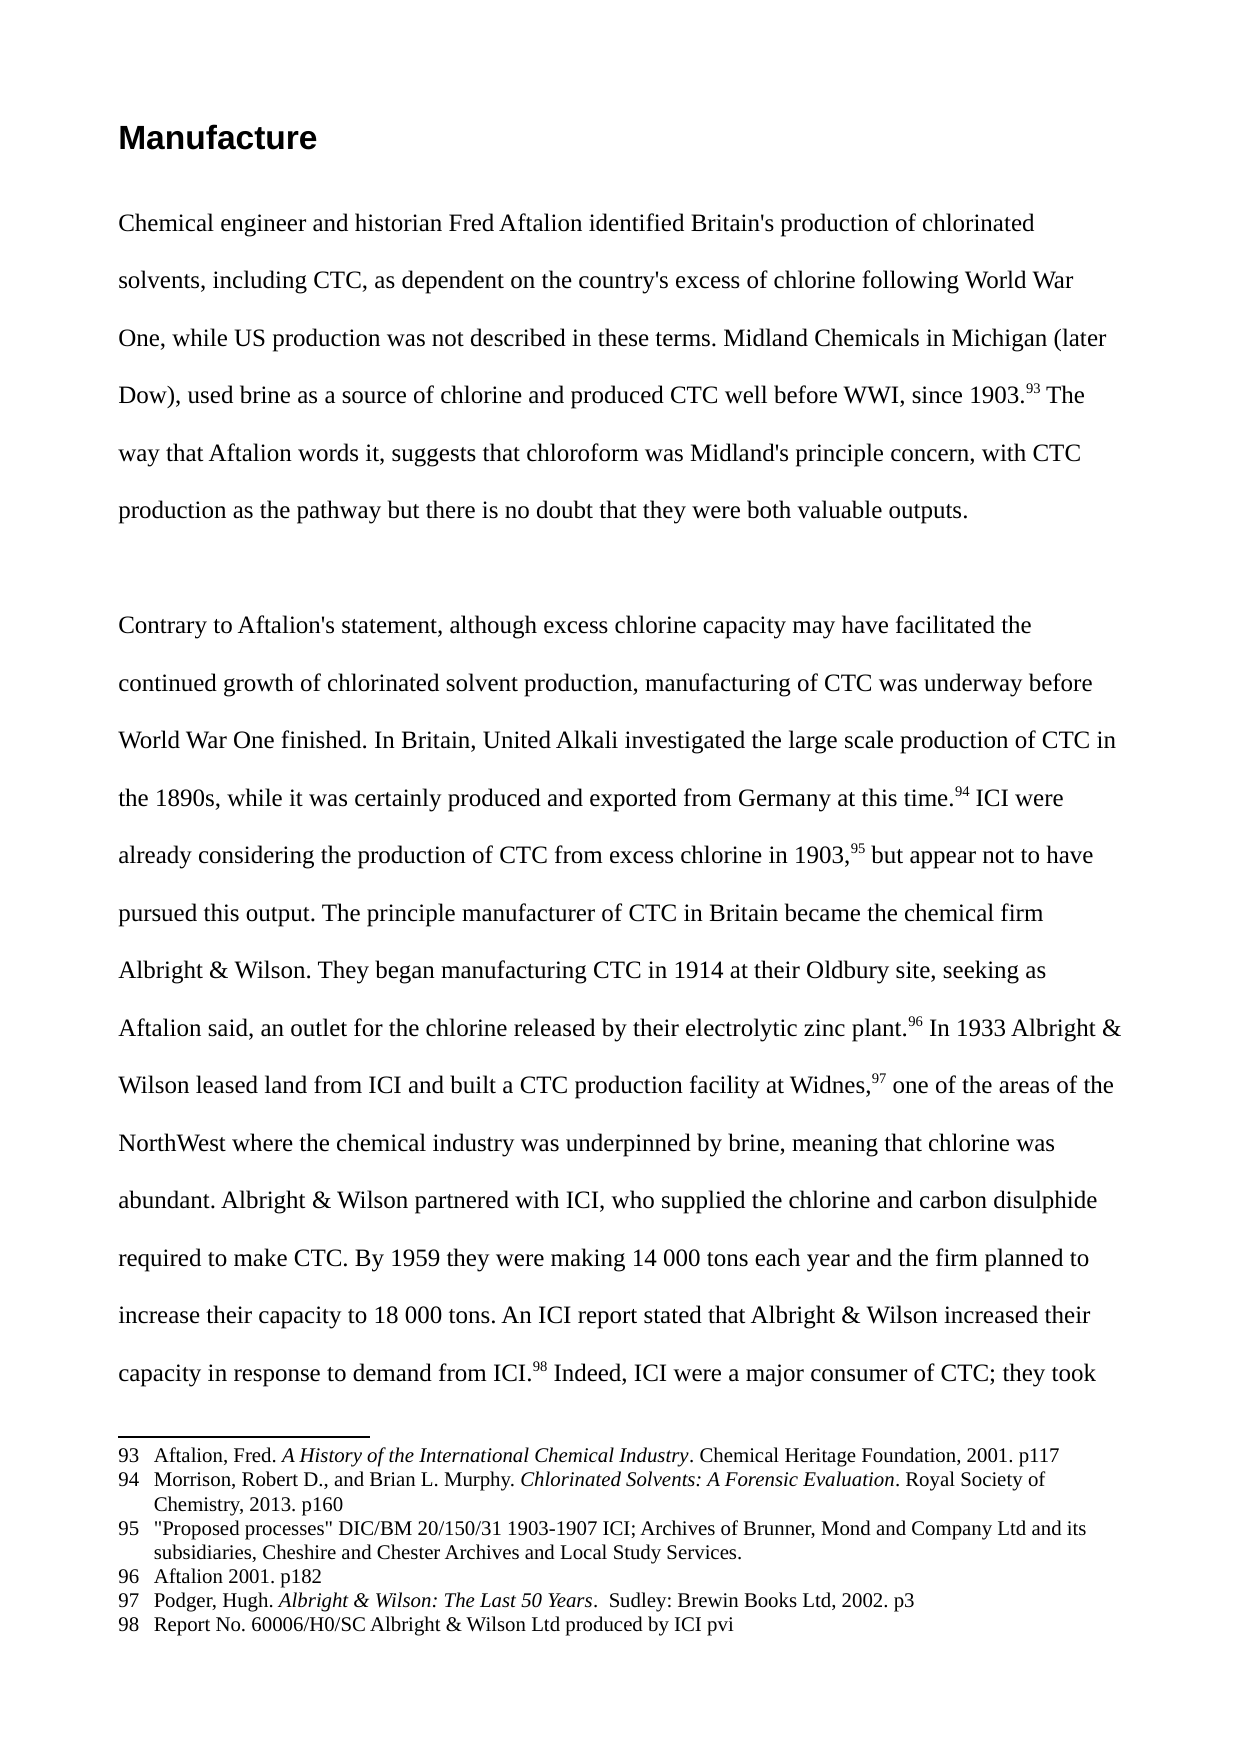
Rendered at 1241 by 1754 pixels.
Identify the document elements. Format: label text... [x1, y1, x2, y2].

text Aftalion, Fred. A History of the International Chemical Industry. Chemical Heritage Foundation, 2001. p117 [118, 1443, 1122, 1467]
text Aftalion 2001. p182 [118, 1564, 1122, 1588]
text Podger, Hugh. Albright & Wilson: The Last 50 Years. Sudley: Brewin Books Ltd, 2002. p3 [118, 1588, 1122, 1612]
text Morrison, Robert D., and Brian L. Murphy. Chlorinated Solvents: A Forensic Evaluation. Royal Society of Chemistry, 2013. p160 [118, 1467, 1122, 1516]
subtitle Manufacture [118, 118, 1122, 157]
text Report No. 60006/H0/SC Albright & Wilson Ltd produced by ICI pvi [118, 1612, 1122, 1636]
text Contrary to Aftalion's statement, although excess chlorine capacity may have facilitated the continued growth of chlorinated solvent production, manufacturing of CTC was underway before World War One finished. In Britain, United Alkali investigated the large scale production of CTC in the 1890s, while it was certainly produced and exported from Germany at this time. ICI were already considering the production of CTC from excess chlorine in 1903, but appear not to have pursued this output. The principle manufacturer of CTC in Britain became the chemical firm Albright & Wilson. They began manufacturing CTC in 1914 at their Oldbury site, seeking as Aftalion said, an outlet for the chlorine released by their electrolytic zinc plant. In 1933 Albright & Wilson leased land from ICI and built a CTC production facility at Widnes, one of the areas of the NorthWest where the chemical industry was underpinned by brine, meaning that chlorine was abundant. Albright & Wilson partnered with ICI, who supplied the chlorine and carbon disulphide required to make CTC. By 1959 they were making 14 000 tons each year and the firm planned to increase their capacity to 18 000 tons. An ICI report stated that Albright & Wilson increased their capacity in response to demand from ICI. Indeed, ICI were a major consumer of CTC; they took [118, 610, 1122, 1387]
text Chemical engineer and historian Fred Aftalion identified Britain's production of chlorinated solvents, including CTC, as dependent on the country's excess of chlorine following World War One, while US production was not described in these terms. Midland Chemicals in Michigan (later Dow), used brine as a source of chlorine and produced CTC well before WWI, since 1903. The way that Aftalion words it, suggests that chloroform was Midland's principle concern, with CTC production as the pathway but there is no doubt that they were both valuable outputs. [118, 208, 1122, 524]
text "Proposed processes" DIC/BM 20/150/31 1903-1907 ICI; Archives of Brunner, Mond and Company Ltd and its subsidiaries, Cheshire and Chester Archives and Local Study Services. [118, 1516, 1122, 1564]
